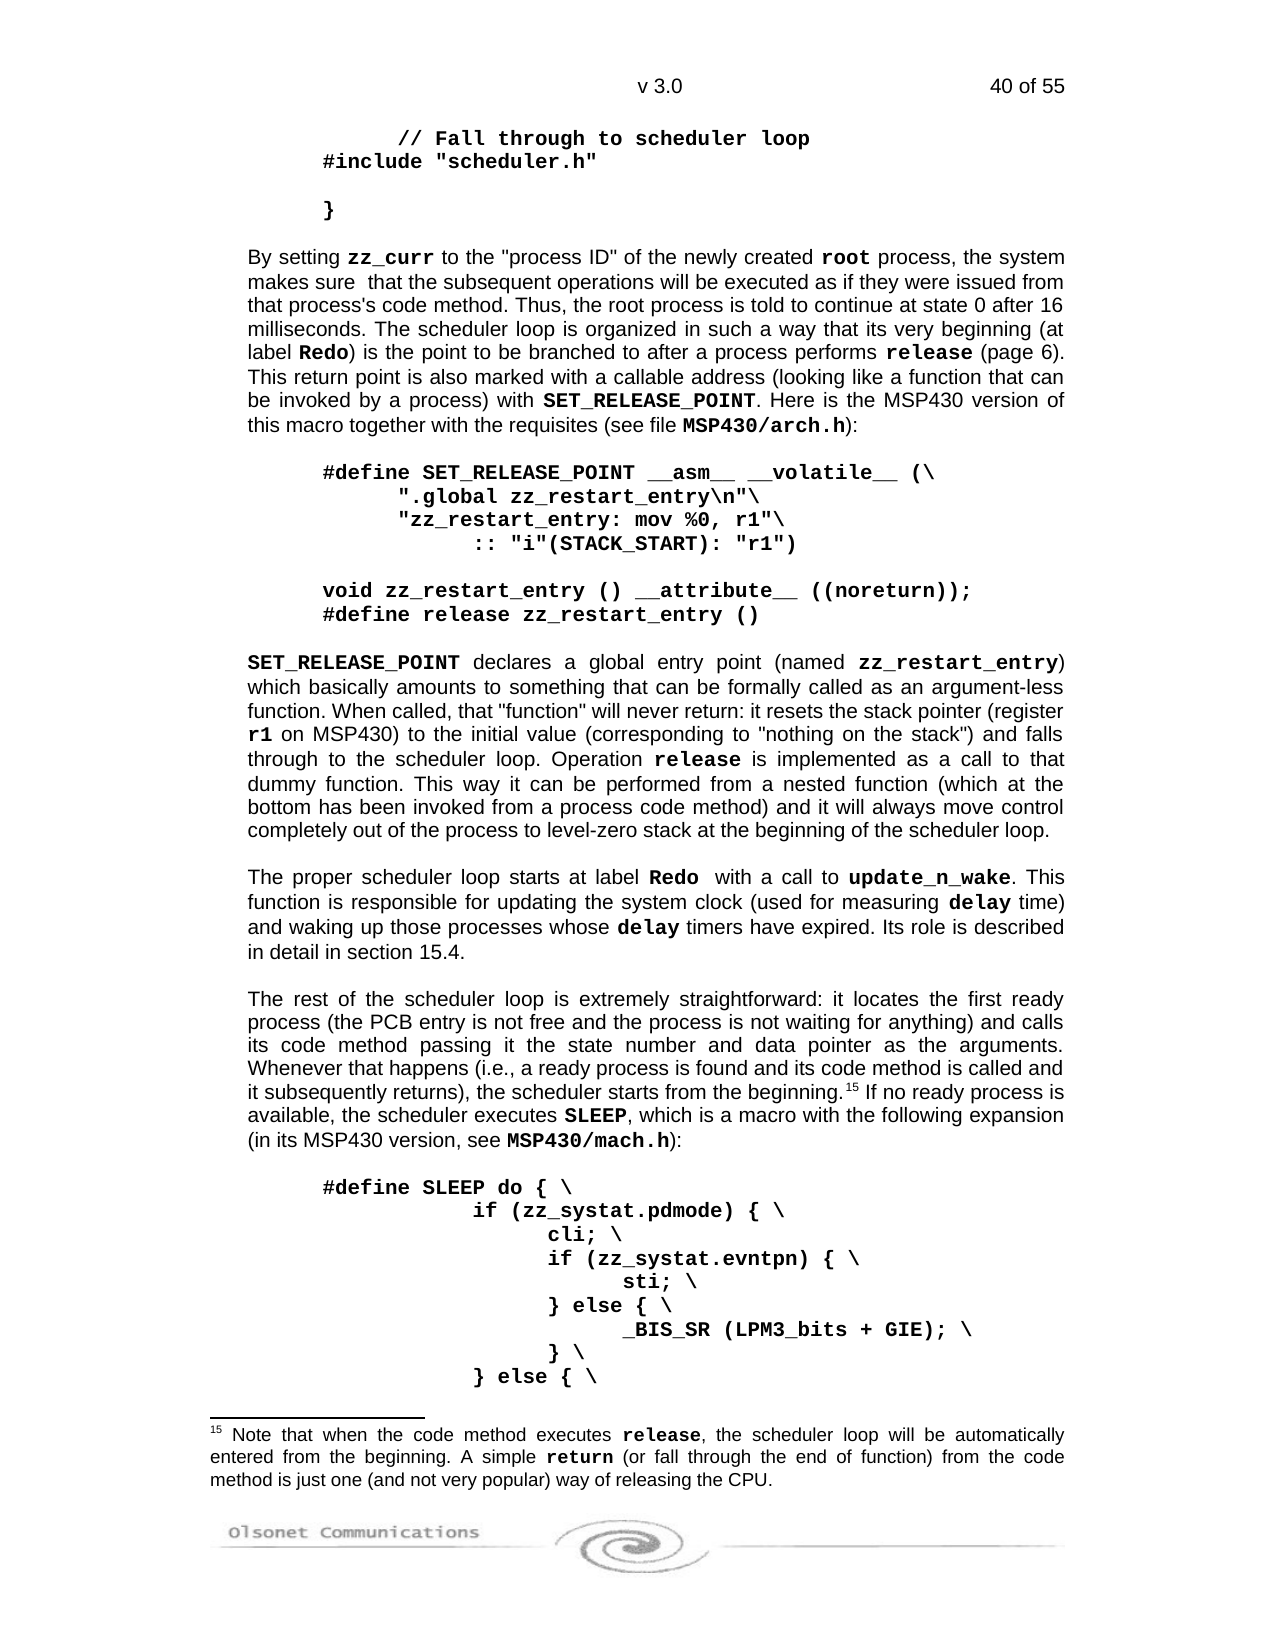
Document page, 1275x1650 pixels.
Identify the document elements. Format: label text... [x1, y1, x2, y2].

picture [210, 1504, 1065, 1596]
text The rest of the scheduler loop is extremely straightforward: it locates the first ready process (the PCB entry is not free and the process is not waiting for anything) and calls its code method passing it the state number and data pointer as the arguments. Whenever that happens (i.e., a ready process is found and its code method is called and it subsequently returns), the scheduler starts from the beginning. If no ready process is available, the scheduler executes SLEEP, which is a macro with the following expansion (in its MSP430 version, see MSP430/mach.h): [247, 987, 1065, 1154]
text cli; \ [247, 1224, 1065, 1248]
text } else { \ [247, 1366, 1065, 1390]
text SET_RELEASE_POINT declares a global entry point (named zz_restart_entry) which basically amounts to something that can be formally called as an argument-less function. When called, that "function" will never return: it resets the stack pointer (register r1 on MSP430) to the initial value (corresponding to "nothing on the stack") and falls through to the scheduler loop. Operation release is implemented as a call to that dummy function. This way it can be performed from a nested function (which at the bottom has been invoked from a process code method) and it will always move control completely out of the process to level-zero stack at the beginning of the scheduler loop. [247, 651, 1065, 842]
text ".global zz_restart_entry\n"\ [247, 486, 1065, 509]
text #define SLEEP do { \ [247, 1177, 1065, 1201]
text sti; \ [247, 1271, 1065, 1295]
text By setting zz_curr to the "process ID" of the newly created root process, the system makes sure that the subsequent operations will be executed as if they were issued from that process's code method. Thus, the root process is told to continue at state 0 after 16 milliseconds. The scheduler loop is organized in such a way that its very beginning (at label Redo) is the point to be branched to after a process performs release (page 6). This return point is also marked with a callable address (looking like a function that can be invoked by a process) with SET_RELEASE_POINT. Here is the MSP430 version of this macro together with the requisites (see file MSP430/arch.h): [247, 246, 1065, 439]
text #define release zz_restart_entry () [247, 604, 1065, 628]
text if (zz_systat.evntpn) { \ [247, 1248, 1065, 1271]
text "zz_restart_entry: mov %0, r1"\ [247, 509, 1065, 533]
text _BIS_SR (LPM3_bits + GIE); \ [247, 1319, 1065, 1342]
text void zz_restart_entry () __attribute__ ((noreturn)); [247, 580, 1065, 604]
text // Fall through to scheduler loop [247, 128, 1065, 151]
text } [247, 199, 1065, 222]
text #include "scheduler.h" [247, 151, 1065, 175]
text :: "i"(STACK_START): "r1") [247, 533, 1065, 557]
text } \ [247, 1342, 1065, 1366]
text The proper scheduler loop starts at label Redo with a call to update_n_wake. This function is responsible for updating the system clock (used for measuring delay time) and waking up those processes whose delay timers have expired. Its role is described in detail in section 15.4. [247, 866, 1065, 964]
text Note that when the code method executes release, the scheduler loop will be automatically entered from the beginning. A simple return (or fall through the end of function) from the code method is just one (and not very popular) way of releasing the CPU. [210, 1424, 1065, 1490]
text #define SET_RELEASE_POINT __asm__ __volatile__ (\ [247, 462, 1065, 486]
text if (zz_systat.pdmode) { \ [247, 1201, 1065, 1224]
text } else { \ [247, 1295, 1065, 1319]
